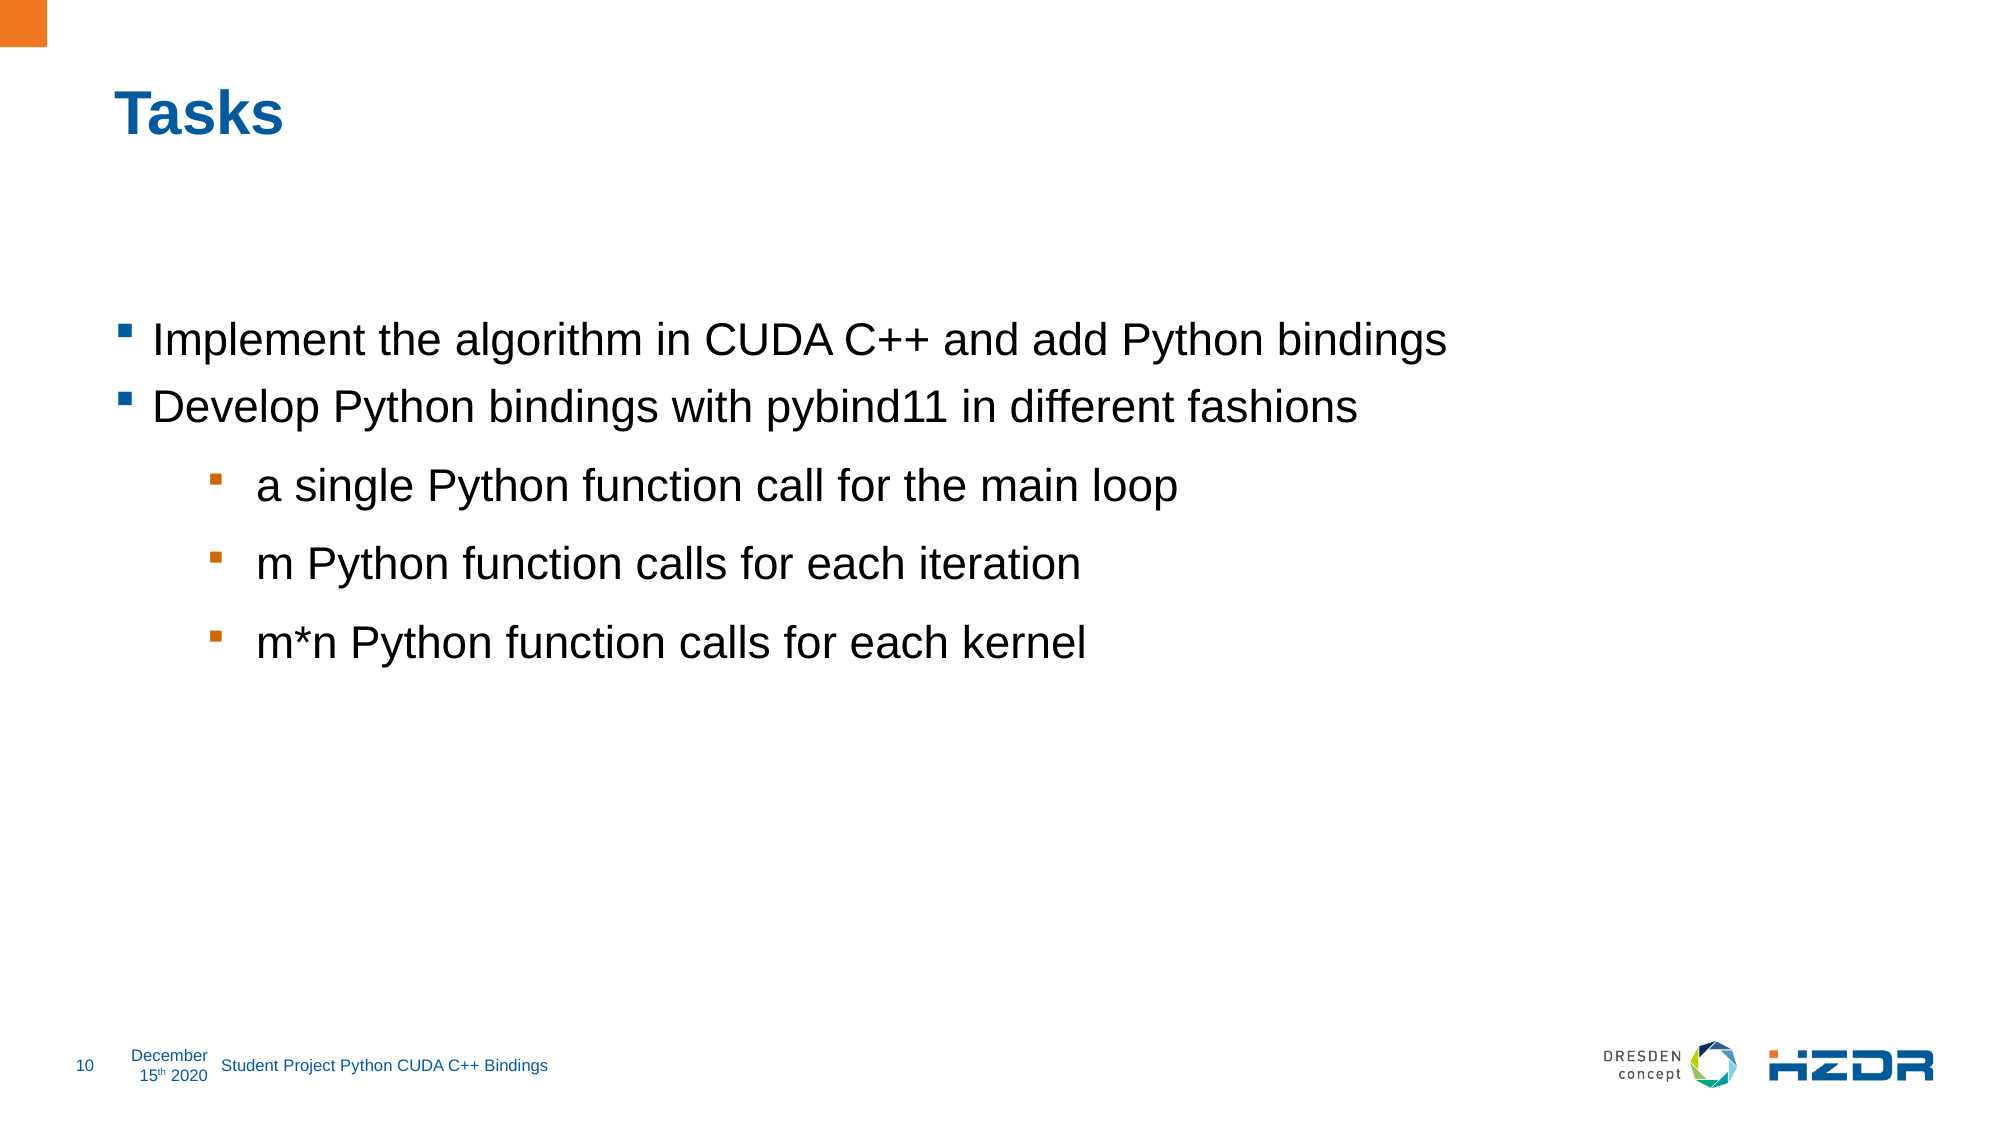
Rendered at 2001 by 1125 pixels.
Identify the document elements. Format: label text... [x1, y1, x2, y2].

slide_number December 15th 2020 [107, 1034, 208, 1095]
slide_number [6, 1034, 95, 1095]
picture [1768, 1049, 1934, 1081]
footer Student Project Python CUDA C++ Bindings [221, 1034, 965, 1095]
list Implement the algorithm in CUDA C++ and add Python bindings Develop Python bindings with pybind11 in different fashions a single Python function call for the main loop m Python function calls for each iteration m*n Python function calls for each kernel [114, 251, 1934, 1014]
title Tasks [114, 80, 1934, 148]
picture [1603, 1040, 1738, 1089]
